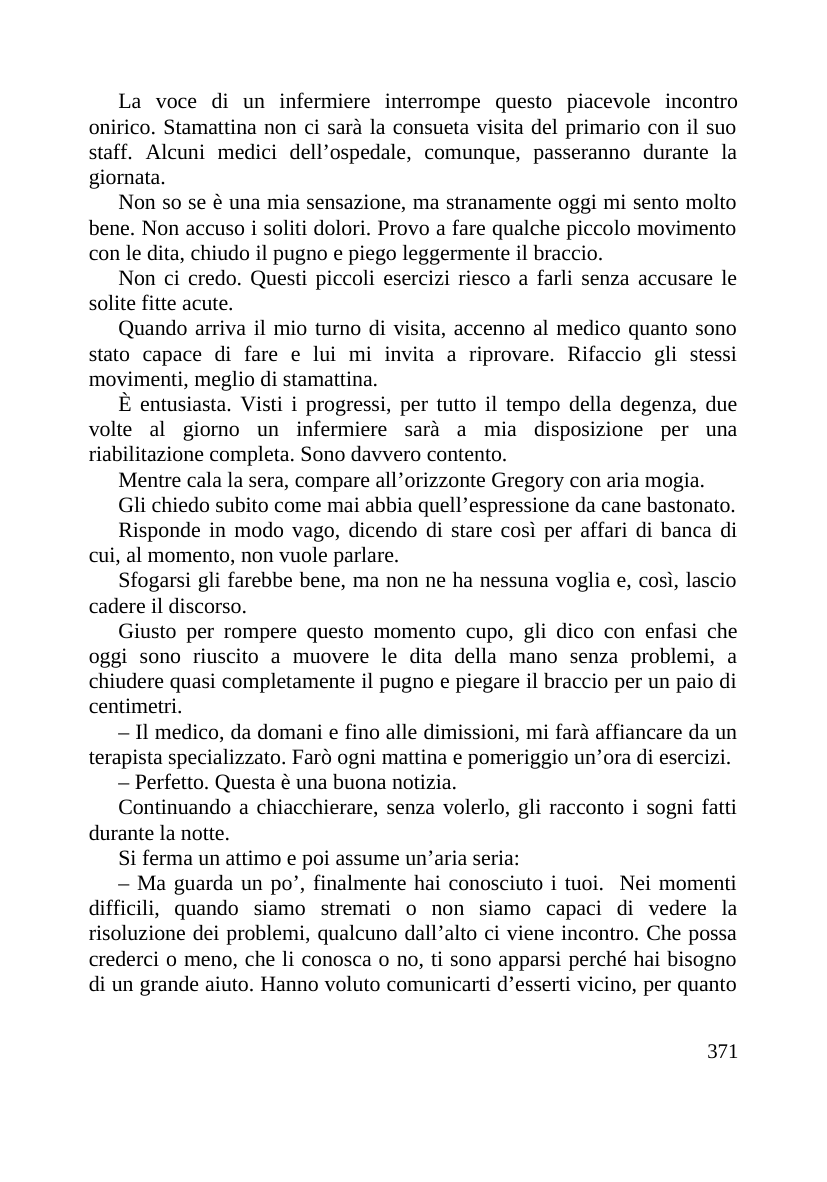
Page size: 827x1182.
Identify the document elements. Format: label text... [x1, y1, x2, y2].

text Sfogarsi gli farebbe bene, ma non ne ha nessuna voglia e, così, lascio cadere il discorso. [88, 567, 738, 618]
text La voce di un infermiere interrompe questo piacevole incontro onirico. Stamattina non ci sarà la consueta visita del primario con il suo staff. Alcuni medici dell’ospedale, comunque, passeranno durante la giornata. [88, 88, 738, 189]
text Non ci credo. Questi piccoli esercizi riesco a farli senza accusare le solite fitte acute. [88, 265, 738, 315]
text Non so se è una mia sensazione, ma stranamente oggi mi sento molto bene. Non accuso i soliti dolori. Provo a fare qualche piccolo movimento con le dita, chiudo il pugno e piego leggermente il braccio. [88, 189, 738, 265]
text Risponde in modo vago, dicendo di stare così per affari di banca di cui, al momento, non vuole parlare. [88, 517, 738, 567]
text Continuando a chiacchierare, senza volerlo, gli racconto i sogni fatti durante la notte. [88, 794, 738, 845]
text Giusto per rompere questo momento cupo, gli dico con enfasi che oggi sono riuscito a muovere le dita della mano senza problemi, a chiudere quasi completamente il pugno e piegare il braccio per un paio di centimetri. [88, 618, 738, 719]
text Mentre cala la sera, compare all’orizzonte Gregory con aria mogia. [88, 467, 738, 492]
text Quando arriva il mio turno di visita, accenno al medico quanto sono stato capace di fare e lui mi invita a riprovare. Rifaccio gli stessi movimenti, meglio di stamattina. [88, 315, 738, 391]
text Gli chiedo subito come mai abbia quell’espressione da cane bastonato. [88, 492, 738, 517]
text È entusiasta. Visti i progressi, per tutto il tempo della degenza, due volte al giorno un infermiere sarà a mia disposizione per una riabilitazione completa. Sono davvero contento. [88, 391, 738, 467]
text – Il medico, da domani e fino alle dimissioni, mi farà affiancare da un terapista specializzato. Farò ogni mattina e pomeriggio un’ora di esercizi. [88, 719, 738, 769]
text – Perfetto. Questa è una buona notizia. [88, 769, 738, 794]
text Si ferma un attimo e poi assume un’aria seria: [88, 845, 738, 870]
text – Ma guarda un po’, finalmente hai conosciuto i tuoi. Nei momenti difficili, quando siamo stremati o non siamo capaci di vedere la risoluzione dei problemi, qualcuno dall’alto ci viene incontro. Che possa crederci o meno, che li conosca o no, ti sono apparsi perché hai bisogno di un grande aiuto. Hanno voluto comunicarti d’esserti vicino, per quanto [88, 870, 738, 996]
